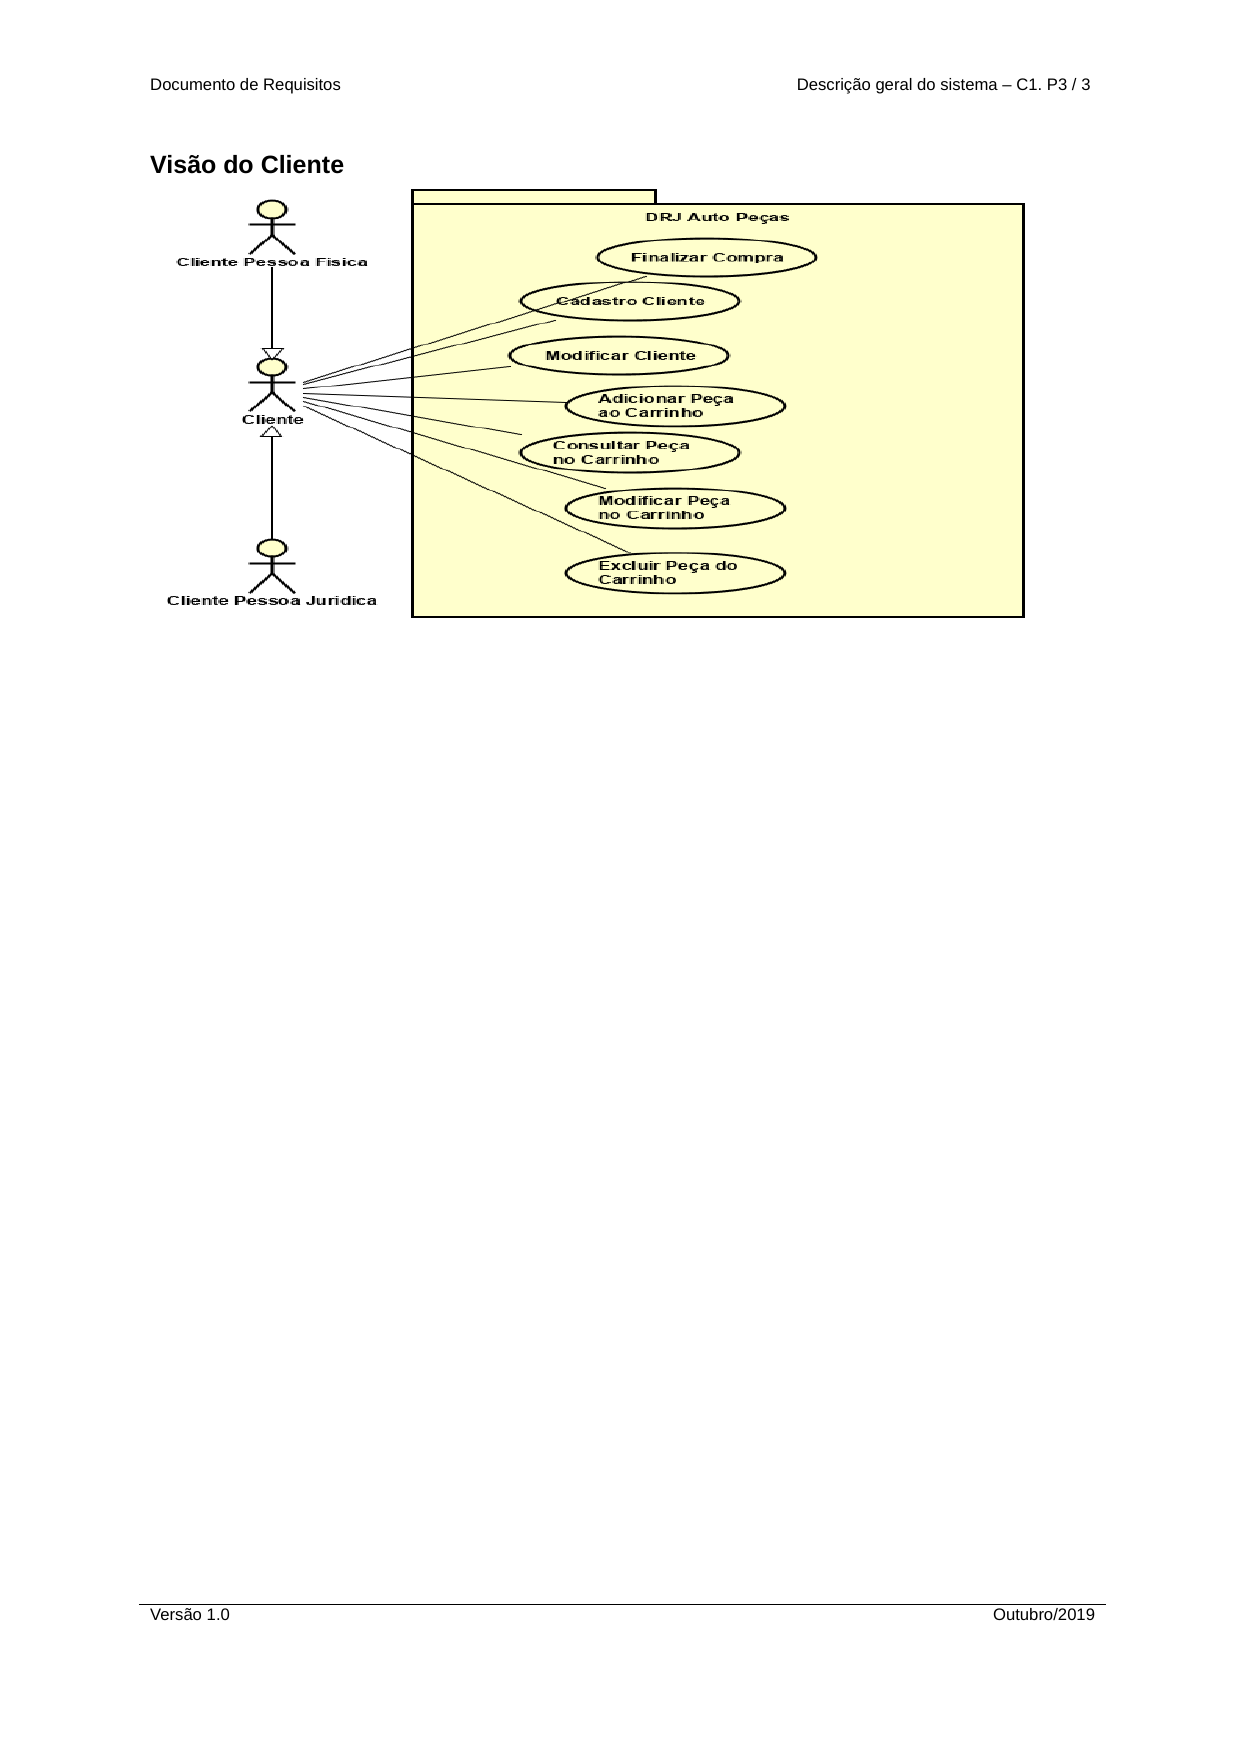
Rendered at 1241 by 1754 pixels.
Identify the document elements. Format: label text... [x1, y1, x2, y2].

picture [150, 178, 1055, 636]
subtitle Visão do Cliente [150, 150, 1090, 1013]
